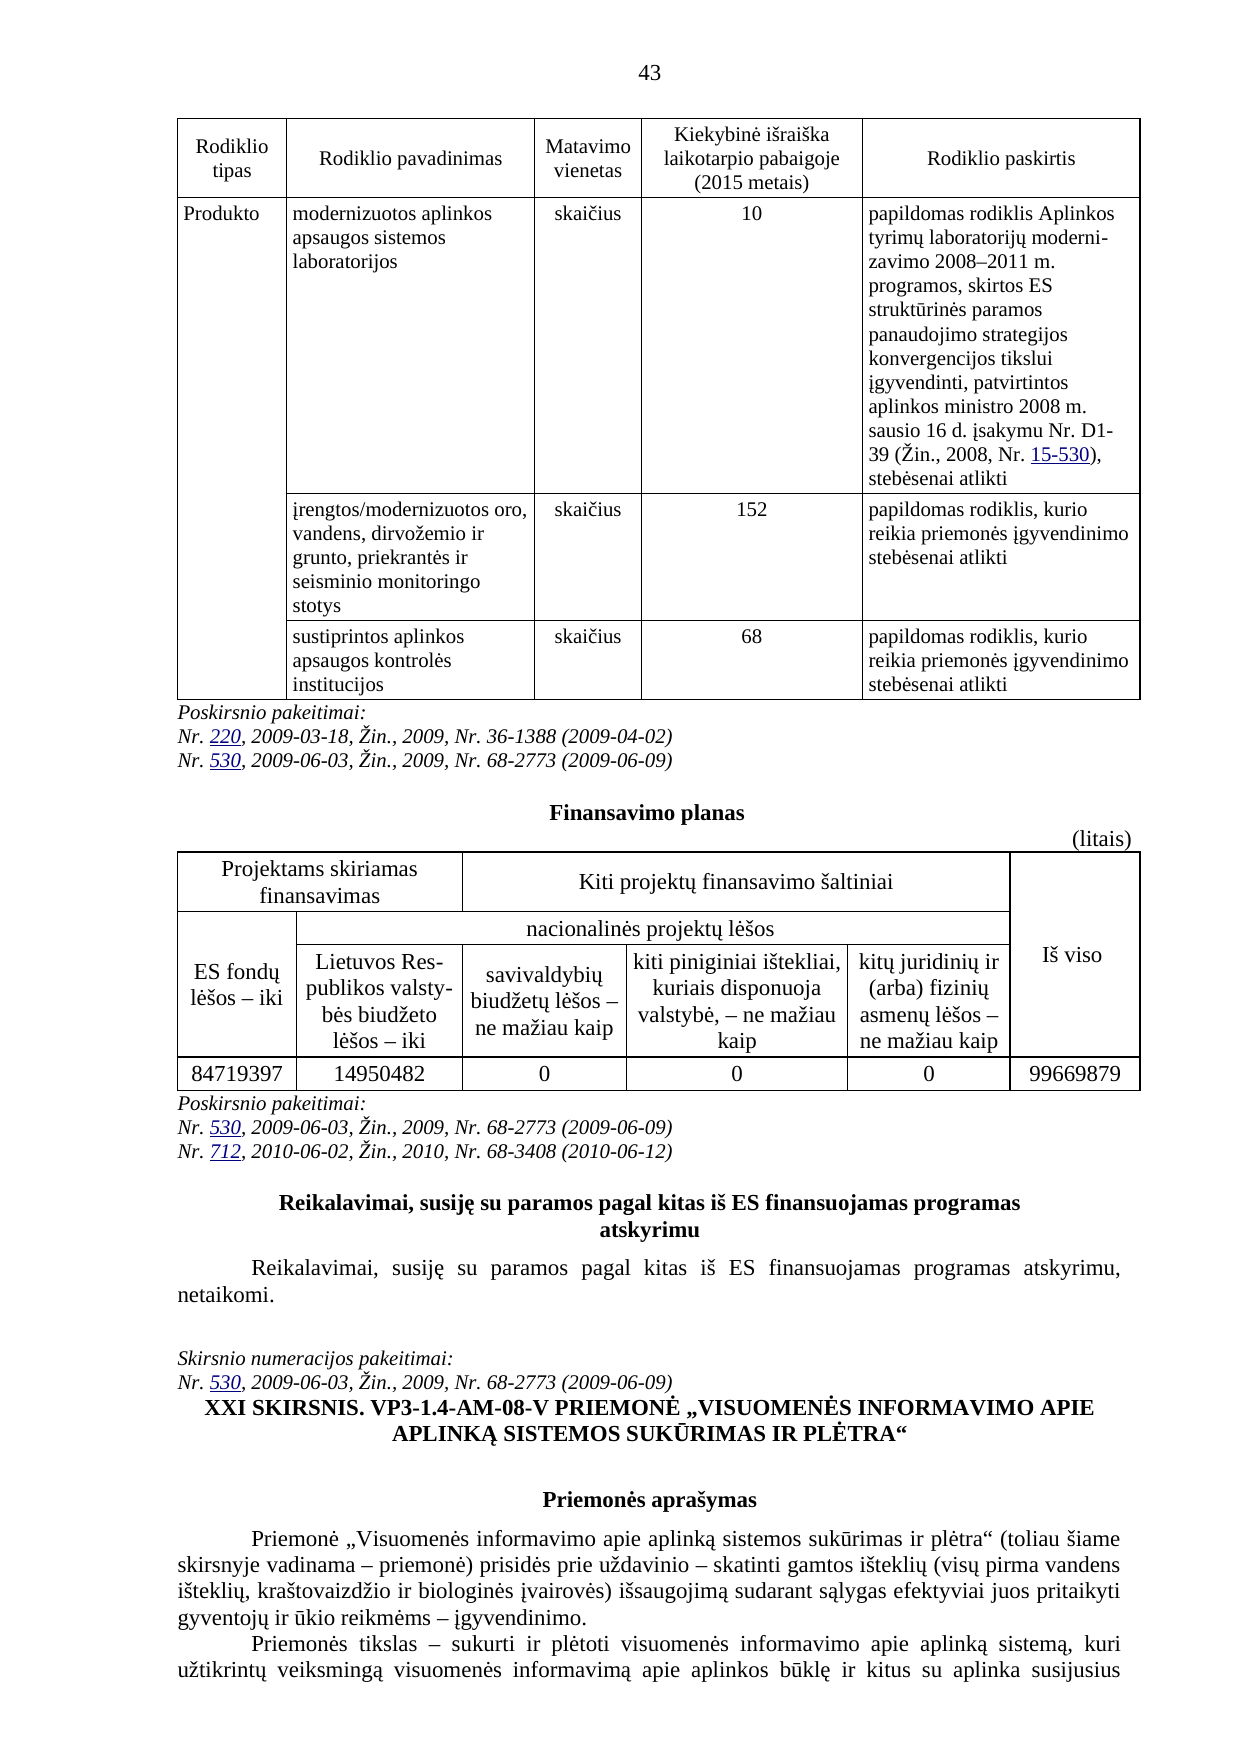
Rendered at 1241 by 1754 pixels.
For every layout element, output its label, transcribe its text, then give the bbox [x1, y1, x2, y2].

table_cell savivaldybių biudžetų lėšos – ne mažiau kaip [463, 945, 626, 1056]
text Poskirsnio pakeitimai: [177, 700, 1122, 724]
table_cell skaičius [535, 198, 641, 493]
text (litais) [177, 825, 1132, 851]
table_cell skaičius [535, 621, 641, 699]
text XXI SKIRSNIS. VP3-1.4-AM-08-V PRIEMONĖ „VISUOMENĖS INFORMAVIMO APIE APLINKĄ SISTEMOS SUKŪRIMAS IR PLĖTRA“ [177, 1394, 1122, 1447]
text Nr. 530, 2009-06-03, Žin., 2009, Nr. 68-2773 (2009-06-09) [177, 1370, 1122, 1394]
table_cell sustiprintos aplinkos apsaugos kontrolės institucijos [287, 621, 534, 699]
text Nr. 530, 2009-06-03, Žin., 2009, Nr. 68-2773 (2009-06-09) [177, 1115, 1122, 1139]
table_header Projektams skiriamas finansavimas [178, 853, 462, 911]
table_cell Lietuvos Res­publikos valsty­bės biudžeto lėšos – iki [297, 945, 462, 1056]
table_header Matavimo vienetas [535, 119, 641, 197]
table_cell 0 [627, 1058, 847, 1090]
text Poskirsnio pakeitimai: [177, 1091, 1122, 1115]
table_cell 0 [463, 1058, 626, 1090]
table_cell papildomas rodiklis, kurio reikia priemonės įgyvendi­nimo stebėsenai atlikti [863, 621, 1139, 699]
table_cell papildomas rodiklis, kurio reikia priemonės įgyvendi­nimo stebėsenai atlikti [863, 494, 1139, 620]
table_cell 10 [642, 198, 862, 493]
table_header Kiekybinė išraiška laikotarpio pabaigoje (2015 metais) [642, 119, 862, 197]
text Nr. 712, 2010-06-02, Žin., 2010, Nr. 68-3408 (2010-06-12) [177, 1139, 1122, 1163]
table_cell modernizuotos aplinkos apsaugos sistemos laboratorijos [287, 198, 534, 493]
text Nr. 220, 2009-03-18, Žin., 2009, Nr. 36-1388 (2009-04-02) [177, 724, 1122, 748]
table_cell 68 [642, 621, 862, 699]
table_cell 152 [642, 494, 862, 620]
table_cell Produkto [178, 198, 286, 699]
table_cell 99669879 [1011, 1058, 1139, 1090]
table_cell papildomas rodiklis Aplinkos tyrimų laboratorijų moderni­zavimo 2008–2011 m. programos, skirtos ES struktūrinės paramos panaudojimo strategijos konvergencijos tikslui įgyvendinti, patvirtintos aplinkos ministro 2008 m. sausio 16 d. įsakymu Nr. D1-39 (Žin., 2008, Nr. 15-530), stebėsenai atlikti [863, 198, 1139, 493]
table_header Rodiklio paskirtis [863, 119, 1139, 197]
table_header Rodiklio pavadinimas [287, 119, 534, 197]
table_cell 0 [848, 1058, 1009, 1090]
text Reikalavimai, susiję su paramos pagal kitas iš ES finansuojamas programas atskyrimu, netaikomi. [177, 1254, 1122, 1307]
table_header Rodiklio tipas [178, 119, 286, 197]
table_cell kiti piniginiai ištekliai, kuriais disponuoja valstybė, – ne mažiau kaip [627, 945, 847, 1056]
table_cell skaičius [535, 494, 641, 620]
table_cell ES fondų lėšos – iki [178, 912, 296, 1056]
table_cell įrengtos/modernizuotos oro, vandens, dirvožemio ir grunto, priekrantės ir seisminio monitoringo stotys [287, 494, 534, 620]
text Reikalavimai, susiję su paramos pagal kitas iš ES finansuojamas programas atskyrimu [177, 1189, 1122, 1242]
text Priemonės aprašymas [177, 1486, 1122, 1512]
text Nr. 530, 2009-06-03, Žin., 2009, Nr. 68-2773 (2009-06-09) [177, 748, 1122, 772]
table_cell nacionalinės projektų lėšos [297, 912, 1009, 944]
text Finansavimo planas [177, 799, 1122, 825]
text Priemonė „Visuomenės informavimo apie aplinką sistemos sukūrimas ir plėtra“ (toliau šiame skirsnyje vadinama – priemonė) prisidės prie uždavinio – skatinti gamtos išteklių (visų pirma vandens išteklių, kraštovaizdžio ir biologinės įvairovės) išsaugojimą sudarant sąlygas efektyviai juos pritaikyti gyventojų ir ūkio reikmėms – įgyvendinimo. [177, 1524, 1122, 1630]
table_header Iš viso [1011, 853, 1139, 1056]
table_cell 14950482 [297, 1058, 462, 1090]
text Priemonės tikslas – sukurti ir plėtoti visuomenės informavimo apie aplinką sistemą, kuri užtikrintų veiksmingą visuomenės informavimą apie aplinkos būklę ir kitus su aplinka susijusius [177, 1630, 1122, 1683]
table_header Kiti projektų finansavimo šaltiniai [463, 853, 1009, 911]
table_cell kitų juridinių ir (arba) fizinių asmenų lėšos – ne mažiau kaip [848, 945, 1009, 1056]
table_cell 84719397 [178, 1058, 296, 1090]
text Skirsnio numeracijos pakeitimai: [177, 1346, 1122, 1370]
